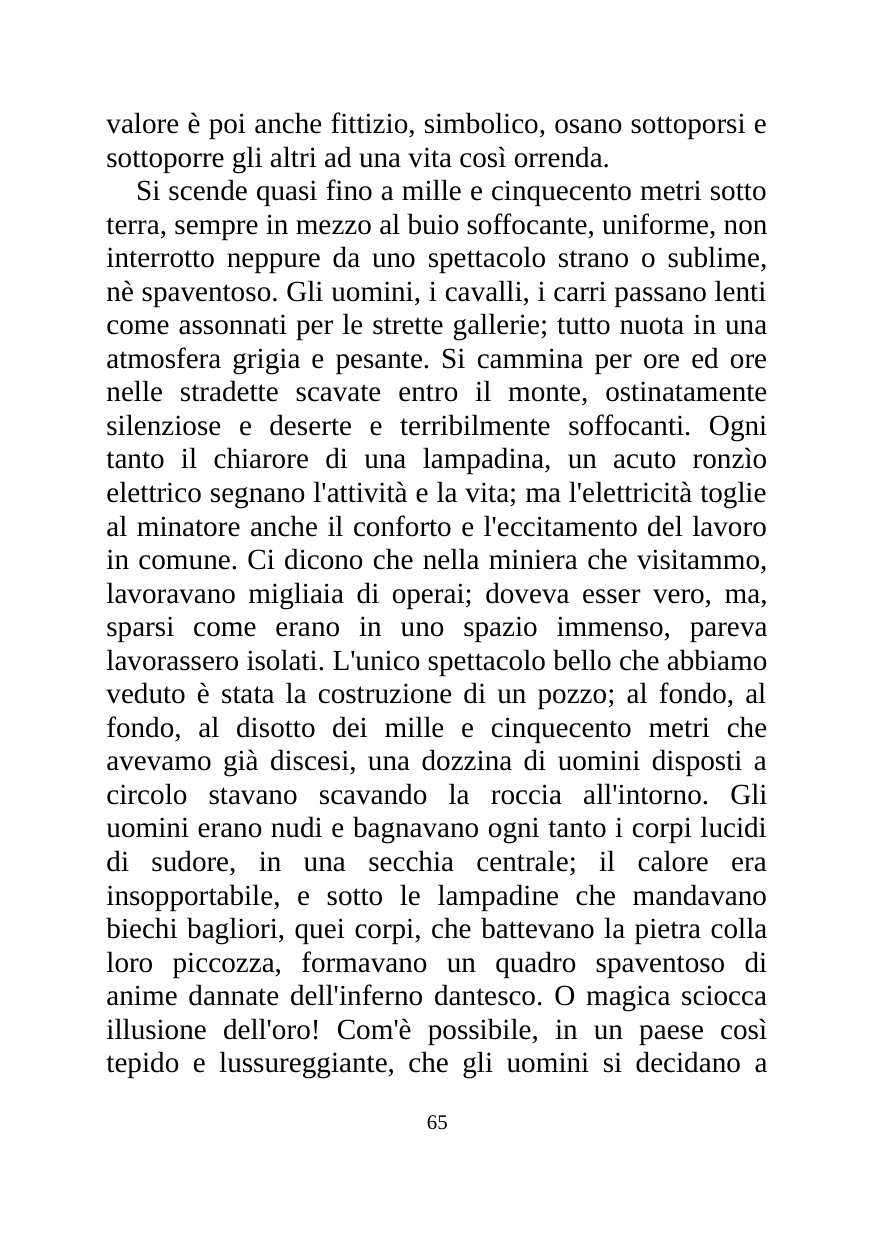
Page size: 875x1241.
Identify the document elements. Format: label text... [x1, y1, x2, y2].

text Si scende quasi fino a mille e cinquecento metri sotto terra, sempre in mezzo al buio soffocante, uniforme, non interrotto neppure da uno spettacolo strano o sublime, nè spaventoso. Gli uomini, i cavalli, i carri passano lenti come assonnati per le strette gallerie; tutto nuota in una atmosfera grigia e pesante. Si cammina per ore ed ore nelle stradette scavate entro il monte, ostinatamente silenziose e deserte e terribilmente soffocanti. Ogni tanto il chiarore di una lampadina, un acuto ronzìo elettrico segnano l'attività e la vita; ma l'elettricità toglie al minatore anche il conforto e l'eccitamento del lavoro in comune. Ci dicono che nella miniera che visitammo, lavoravano migliaia di operai; doveva esser vero, ma, sparsi come erano in uno spazio immenso, pareva lavorassero isolati. L'unico spettacolo bello che abbiamo veduto è stata la costruzione di un pozzo; al fondo, al fondo, al disotto dei mille e cinquecento metri che avevamo già discesi, una dozzina di uomini disposti a circolo stavano scavando la roccia all'intorno. Gli uomini erano nudi e bagnavano ogni tanto i corpi lucidi di sudore, in una secchia centrale; il calore era insopportabile, e sotto le lampadine che mandavano biechi bagliori, quei corpi, che battevano la pietra colla loro piccozza, formavano un quadro spaventoso di anime dannate dell'inferno dantesco. O magica sciocca illusione dell'oro! Com'è possibile, in un paese così tepido e lussureggiante, che gli uomini si decidano a [106, 173, 768, 1079]
text valore è poi anche fittizio, simbolico, osano sottoporsi e sottoporre gli altri ad una vita così orrenda. [106, 106, 768, 173]
